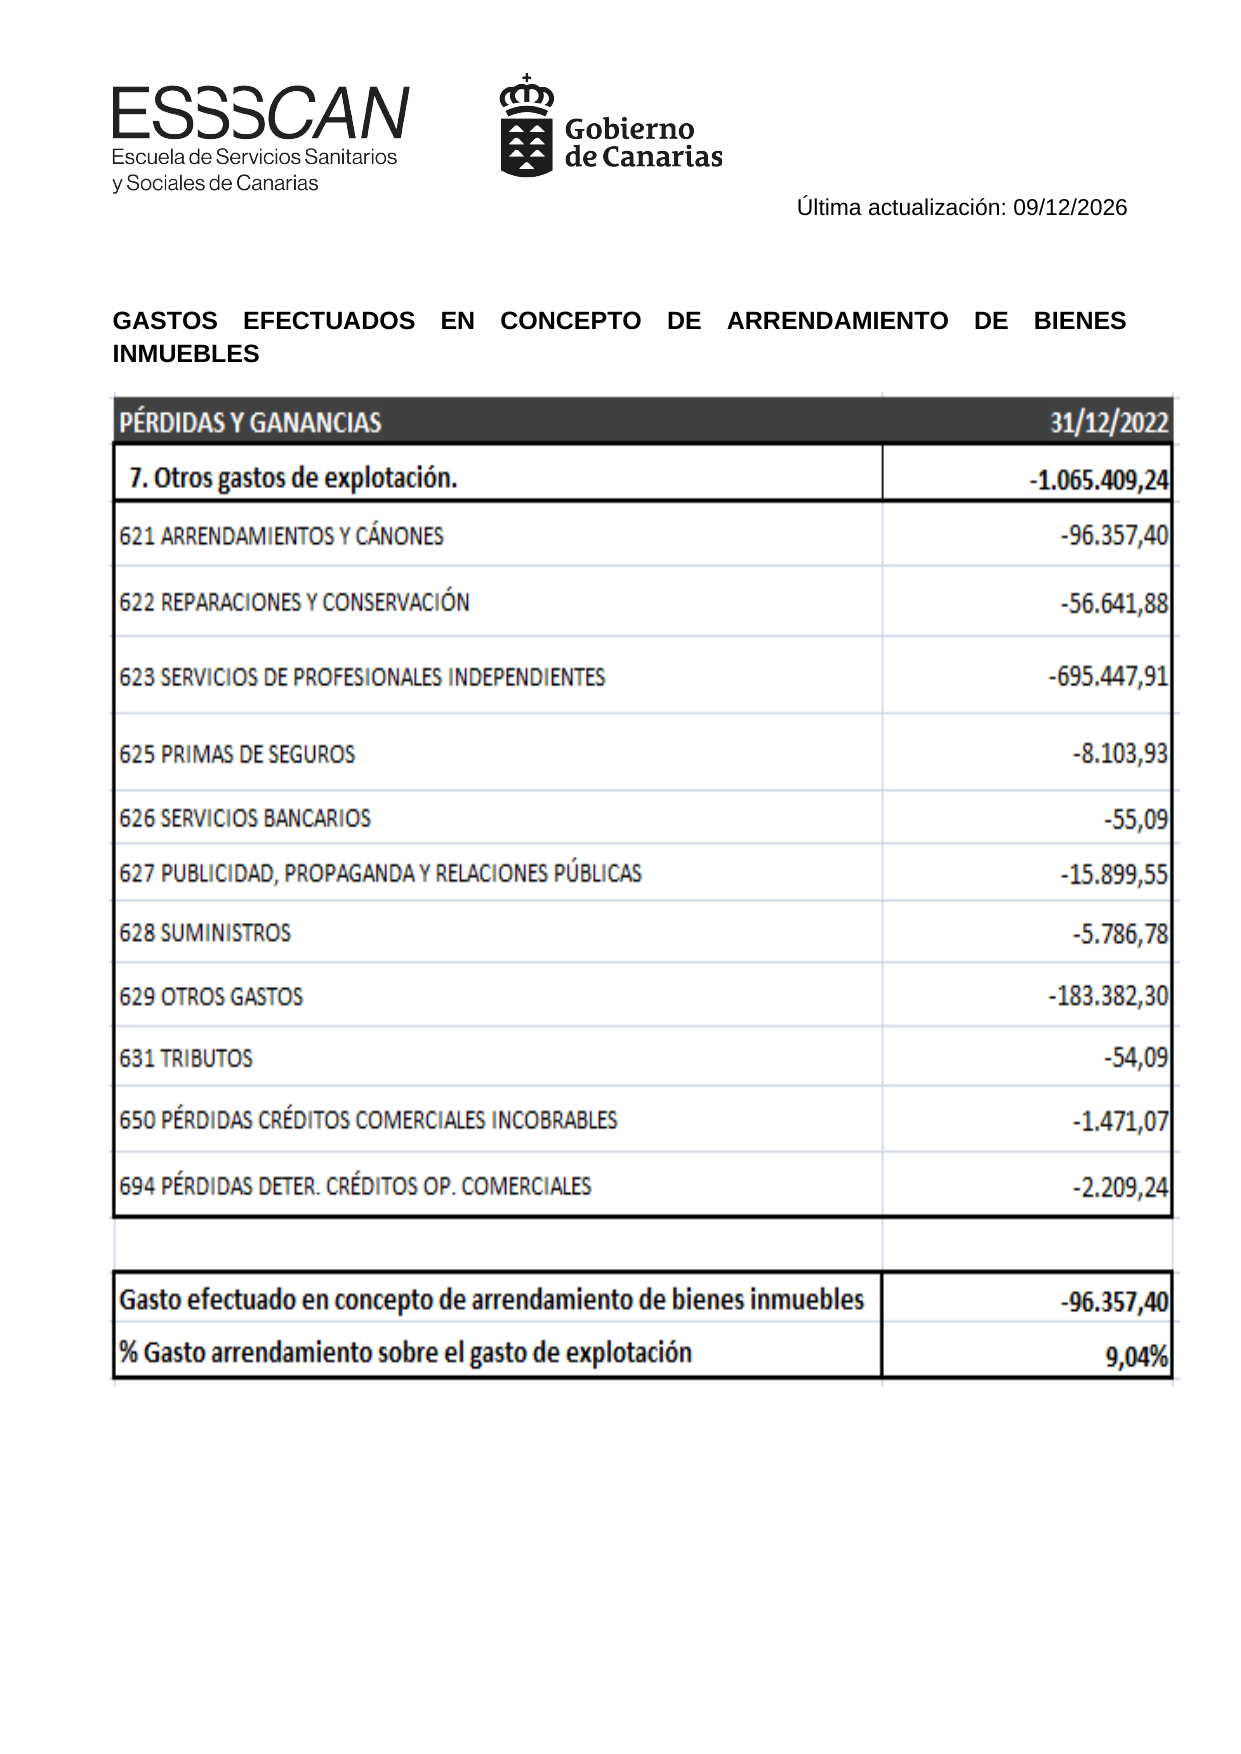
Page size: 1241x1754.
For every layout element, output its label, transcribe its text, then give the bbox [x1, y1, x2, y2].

text GASTOS EFECTUADOS EN CONCEPTO DE ARRENDAMIENTO DE BIENES INMUEBLES [112, 306, 1128, 368]
text Última actualización: 12/09/2023 [112, 194, 1128, 220]
